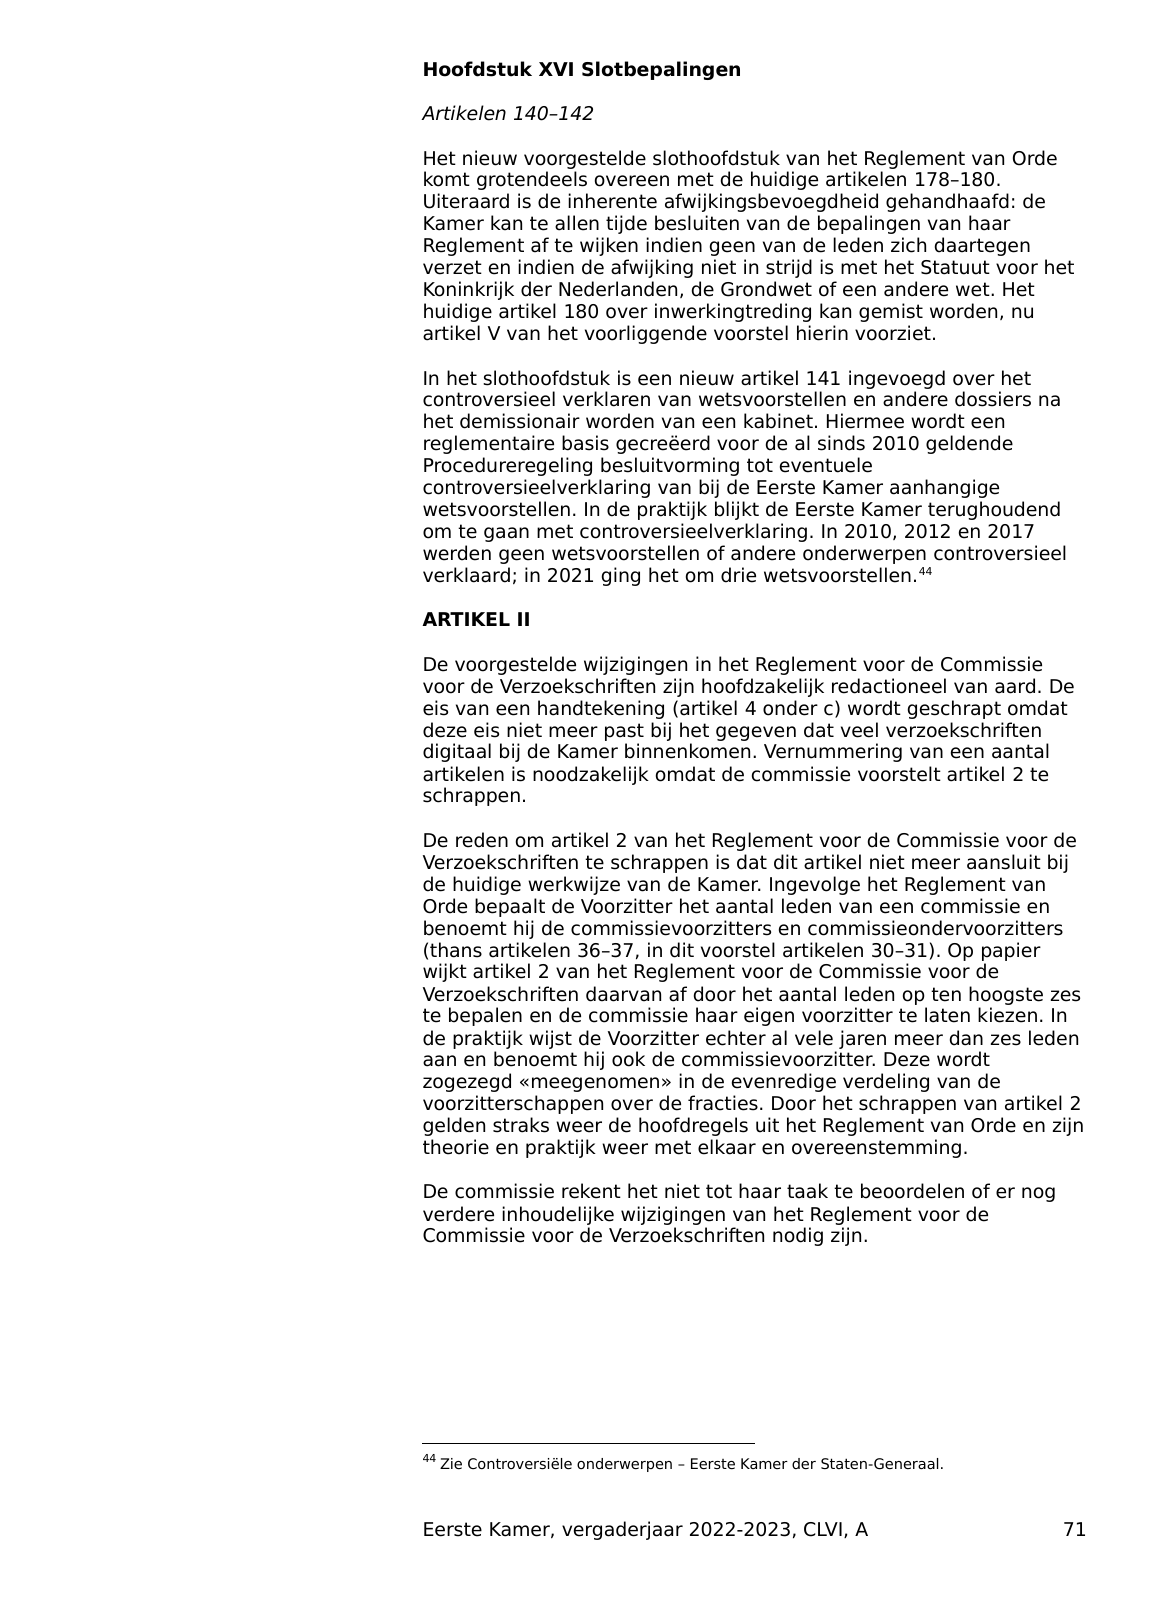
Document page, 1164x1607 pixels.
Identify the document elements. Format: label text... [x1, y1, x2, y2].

text De reden om artikel 2 van het Reglement voor de Commissie voor de Verzoekschriften te schrappen is dat dit artikel niet meer aansluit bij de huidige werkwijze van de Kamer. Ingevolge het Reglement van Orde bepaalt de Voorzitter het aantal leden van een commissie en benoemt hij de commissievoorzitters en commissieondervoorzitters (thans artikelen 36–37, in dit voorstel artikelen 30–31). Op papier wijkt artikel 2 van het Reglement voor de Commissie voor de Verzoekschriften daarvan af door het aantal leden op ten hoogste zes te bepalen en de commissie haar eigen voorzitter te laten kiezen. In de praktijk wijst de Voorzitter echter al vele jaren meer dan zes leden aan en benoemt hij ook de commissievoorzitter. Deze wordt zogezegd «meegenomen» in de evenredige verdeling van de voorzitterschappen over de fracties. Door het schrappen van artikel 2 gelden straks weer de hoofdregels uit het Reglement van Orde en zijn theorie en praktijk weer met elkaar en overeenstemming. [422, 829, 1087, 1159]
subtitle ARTIKEL II [422, 609, 1087, 631]
text Het nieuw voorgestelde slothoofdstuk van het Reglement van Orde komt grotendeels overeen met de huidige artikelen 178–180. Uiteraard is de inherente afwijkingsbevoegdheid gehandhaafd: de Kamer kan te allen tijde besluiten van de bepalingen van haar Reglement af te wijken indien geen van de leden zich daartegen verzet en indien de afwijking niet in strijd is met het Statuut voor het Koninkrijk der Nederlanden, de Grondwet of een andere wet. Het huidige artikel 180 over inwerkingtreding kan gemist worden, nu artikel V van het voorliggende voorstel hierin voorziet. [422, 147, 1087, 345]
text De voorgestelde wijzigingen in het Reglement voor de Commissie voor de Verzoekschriften zijn hoofdzakelijk redactioneel van aard. De eis van een handtekening (artikel 4 onder c) wordt geschrapt omdat deze eis niet meer past bij het gegeven dat veel verzoekschriften digitaal bij de Kamer binnenkomen. Vernummering van een aantal artikelen is noodzakelijk omdat de commissie voorstelt artikel 2 te schrappen. [422, 653, 1087, 807]
text Zie Controversiële onderwerpen – Eerste Kamer der Staten-Generaal. [422, 1452, 1087, 1474]
subtitle Hoofdstuk XVI Slotbepalingen [422, 59, 1087, 81]
subtitle Artikelen 140–142 [422, 103, 1087, 125]
text In het slothoofdstuk is een nieuw artikel 141 ingevoegd over het controversieel verklaren van wetsvoorstellen en andere dossiers na het demissionair worden van een kabinet. Hiermee wordt een reglementaire basis gecreëerd voor de al sinds 2010 geldende Procedureregeling besluitvorming tot eventuele controversieelverklaring van bij de Eerste Kamer aanhangige wetsvoorstellen. In de praktijk blijkt de Eerste Kamer terughoudend om te gaan met controversieelverklaring. In 2010, 2012 en 2017 werden geen wetsvoorstellen of andere onderwerpen controversieel verklaard; in 2021 ging het om drie wetsvoorstellen. [422, 367, 1087, 587]
text De commissie rekent het niet tot haar taak te beoordelen of er nog verdere inhoudelijke wijzigingen van het Reglement voor de Commissie voor de Verzoekschriften nodig zijn. [422, 1181, 1087, 1247]
